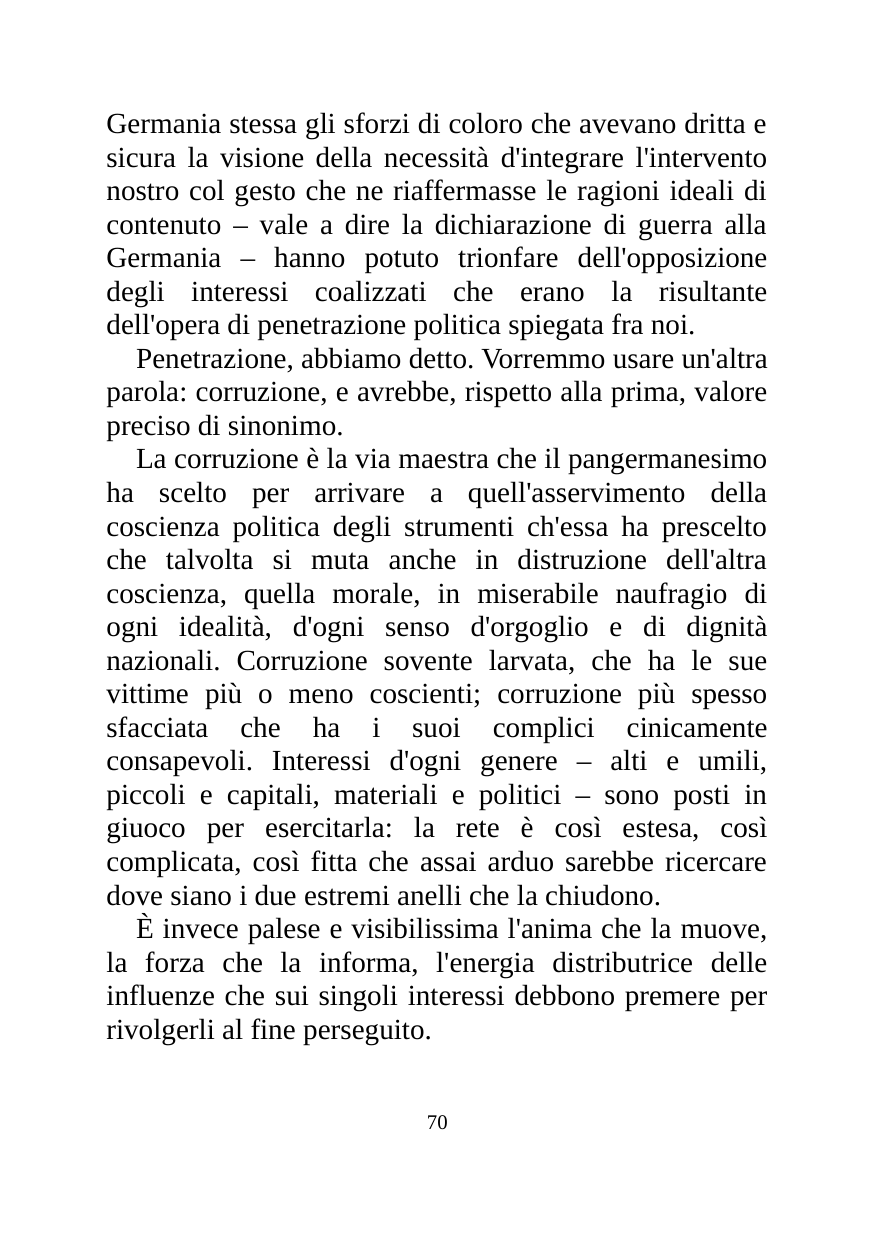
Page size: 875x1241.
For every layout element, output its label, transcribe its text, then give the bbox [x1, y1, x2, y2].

text È invece palese e visibilissima l'anima che la muove, la forza che la informa, l'energia distributrice delle influenze che sui singoli interessi debbono premere per rivolgerli al fine perseguito. [106, 911, 768, 1045]
text Germania stessa gli sforzi di coloro che avevano dritta e sicura la visione della necessità d'integrare l'intervento nostro col gesto che ne riaffermasse le ragioni ideali di contenuto – vale a dire la dichiarazione di guerra alla Germania – hanno potuto trionfare dell'opposizione degli interessi coalizzati che erano la risultante dell'opera di penetrazione politica spiegata fra noi. [106, 106, 768, 341]
text La corruzione è la via maestra che il pangermanesimo ha scelto per arrivare a quell'asservimento della coscienza politica degli strumenti ch'essa ha prescelto che talvolta si muta anche in distruzione dell'altra coscienza, quella morale, in miserabile naufragio di ogni idealità, d'ogni senso d'orgoglio e di dignità nazionali. Corruzione sovente larvata, che ha le sue vittime più o meno coscienti; corruzione più spesso sfacciata che ha i suoi complici cinicamente consapevoli. Interessi d'ogni genere – alti e umili, piccoli e capitali, materiali e politici – sono posti in giuoco per esercitarla: la rete è così estesa, così complicata, così fitta che assai arduo sarebbe ricercare dove siano i due estremi anelli che la chiudono. [106, 442, 768, 911]
text Penetrazione, abbiamo detto. Vorremmo usare un'altra parola: corruzione, e avrebbe, rispetto alla prima, valore preciso di sinonimo. [106, 341, 768, 442]
